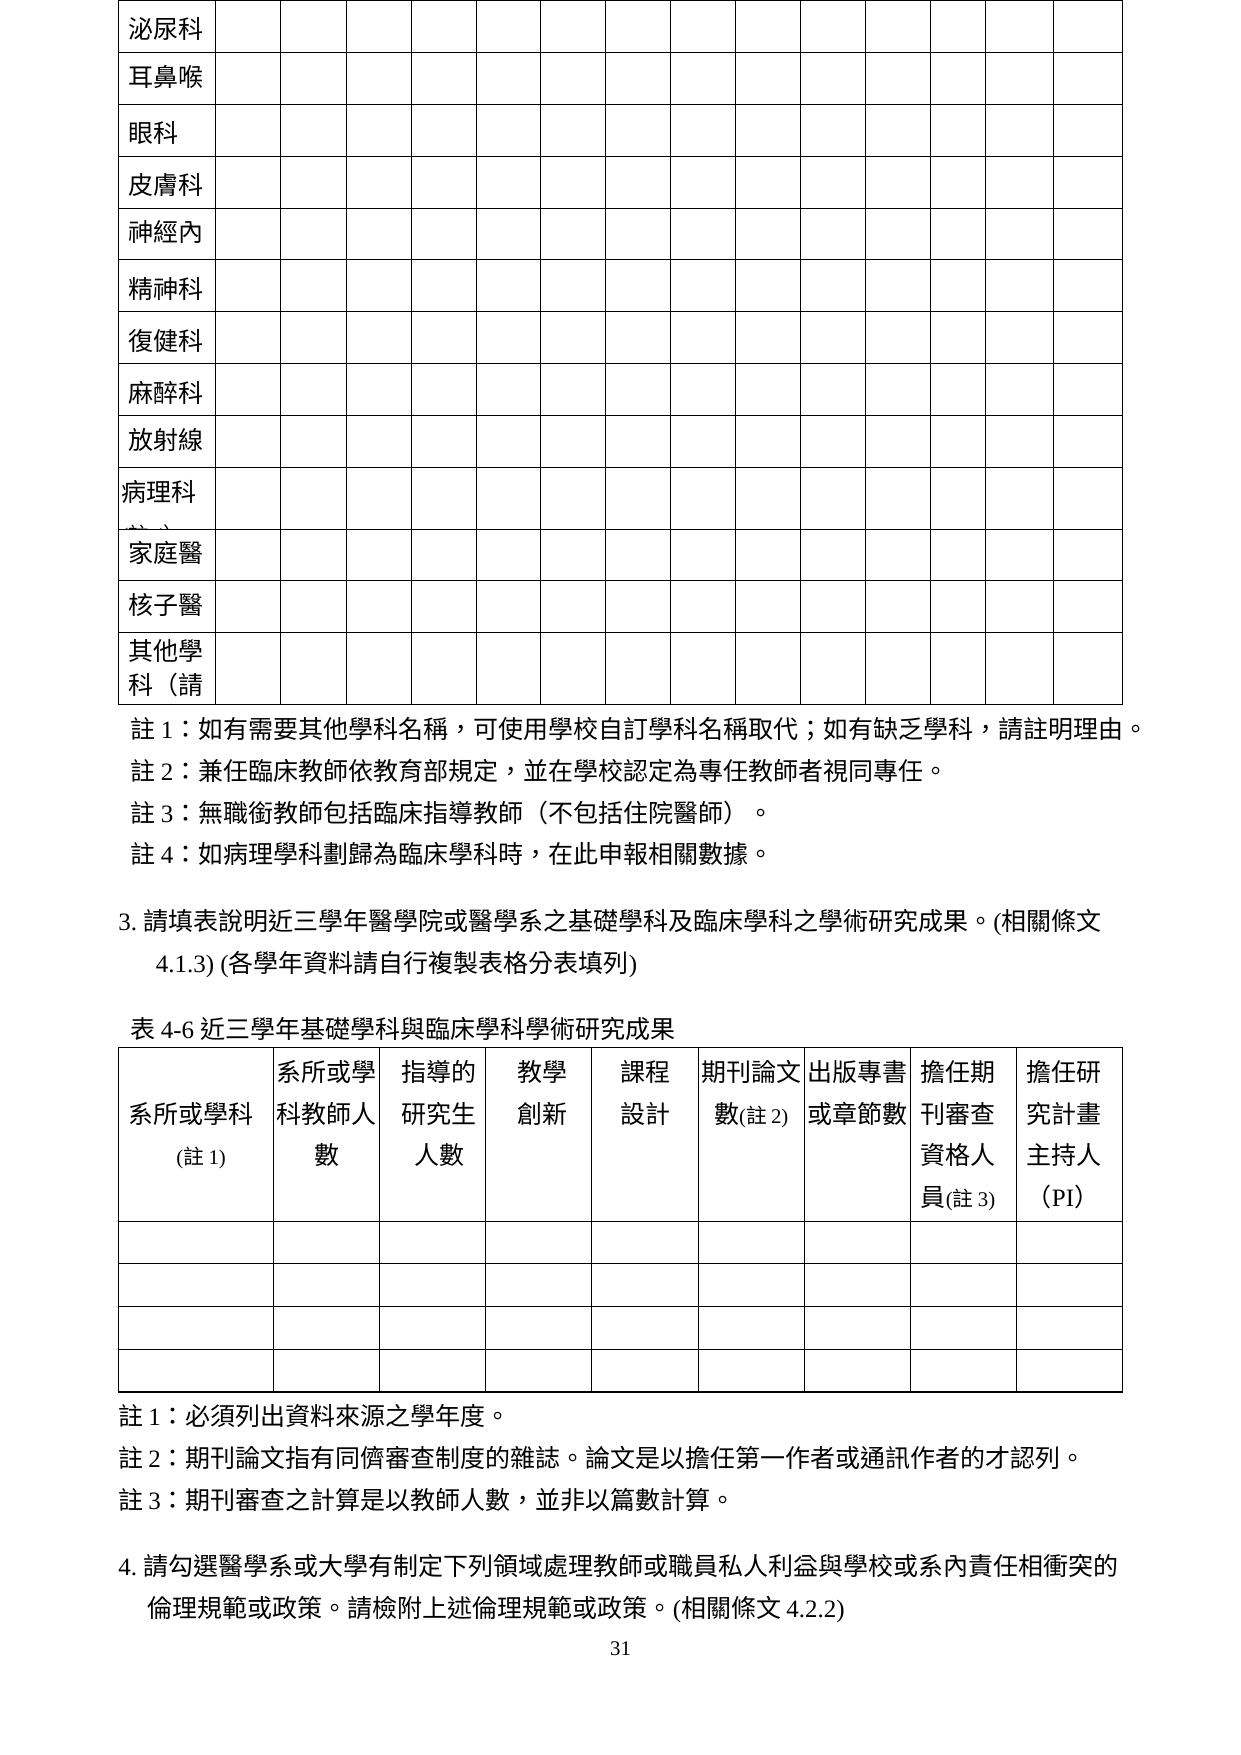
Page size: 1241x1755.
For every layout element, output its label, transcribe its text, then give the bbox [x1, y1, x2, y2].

table_cell [216, 364, 280, 415]
table_cell [986, 416, 1053, 467]
table_cell [736, 468, 800, 528]
table_cell [736, 53, 800, 104]
table_cell [347, 260, 411, 311]
table_cell [866, 312, 930, 363]
table_cell [477, 530, 540, 580]
table_cell 神經內科 [119, 209, 215, 259]
table_cell [412, 53, 476, 104]
table_cell 眼科 [119, 105, 215, 156]
table_cell [671, 53, 735, 104]
table_cell [281, 633, 346, 704]
table_cell [380, 1350, 485, 1391]
table_cell [866, 633, 930, 704]
table_cell [281, 260, 346, 311]
table_cell [380, 1307, 485, 1349]
table_cell [801, 581, 865, 632]
table_cell [671, 1, 735, 52]
table_cell [486, 1307, 591, 1349]
table_cell [866, 105, 930, 156]
table_cell [931, 312, 985, 363]
table_cell [541, 209, 605, 259]
table_cell [606, 53, 670, 104]
table_cell [866, 1, 930, 52]
table_cell [281, 53, 346, 104]
table_cell [281, 416, 346, 467]
table_cell [281, 157, 346, 207]
table_cell [866, 530, 930, 580]
table_cell [805, 1307, 910, 1349]
table_cell [1017, 1222, 1122, 1263]
table_cell [216, 530, 280, 580]
table_cell [801, 312, 865, 363]
table_cell [1017, 1264, 1122, 1306]
table_header 出版專書或章節數 [805, 1048, 910, 1221]
table_cell [1054, 416, 1122, 467]
table_cell [805, 1222, 910, 1263]
table_cell [671, 416, 735, 467]
table_cell [347, 633, 411, 704]
text 4. 請勾選醫學系或大學有制定下列領域處理教師或職員私人利益與學校或系內責任相衝突的倫理規範或政策。請檢附上述倫理規範或政策。(相關條文4.2.2) [118, 1542, 1122, 1626]
table_cell [736, 530, 800, 580]
table_cell [347, 312, 411, 363]
table_cell [216, 209, 280, 259]
table_cell [736, 260, 800, 311]
table_cell [274, 1307, 379, 1349]
table_cell [412, 157, 476, 207]
table_cell [274, 1350, 379, 1391]
table_cell [1054, 581, 1122, 632]
table_cell [1054, 468, 1122, 528]
table_cell [477, 105, 540, 156]
table_cell [671, 105, 735, 156]
table_cell [412, 105, 476, 156]
table_cell [216, 260, 280, 311]
table_cell [541, 312, 605, 363]
table_cell [477, 581, 540, 632]
table_cell [931, 633, 985, 704]
table_cell [671, 468, 735, 528]
table_cell [216, 105, 280, 156]
table_cell [736, 1, 800, 52]
table_cell [606, 260, 670, 311]
table_cell [216, 416, 280, 467]
table_cell [412, 1, 476, 52]
table_cell [1054, 1, 1122, 52]
table_cell [412, 260, 476, 311]
list 請填表說明近三學年醫學院或醫學系之基礎學科及臨床學科之學術研究成果。(相關條文4.1.3) (各學年資料請自行複製表格分表填列) [118, 897, 1122, 980]
table_cell [347, 157, 411, 207]
table_cell [477, 53, 540, 104]
table_cell [801, 364, 865, 415]
table_cell [911, 1222, 1016, 1263]
table_cell [866, 468, 930, 528]
table_cell [216, 1, 280, 52]
table_cell [281, 530, 346, 580]
table_header 指導的研究生 人數 [380, 1048, 485, 1221]
table_cell [931, 53, 985, 104]
table_cell [736, 157, 800, 207]
table_cell [412, 312, 476, 363]
table_cell [592, 1350, 698, 1391]
table_cell [216, 53, 280, 104]
table_cell [801, 157, 865, 207]
table_cell [281, 581, 346, 632]
table_cell [911, 1264, 1016, 1306]
table_cell [736, 581, 800, 632]
table_cell [931, 260, 985, 311]
table_cell [541, 105, 605, 156]
text 註3：無職銜教師包括臨床指導教師（不包括住院醫師）。 [131, 789, 1122, 830]
table_cell [274, 1222, 379, 1263]
table_cell [1054, 157, 1122, 207]
table_cell 復健科 [119, 312, 215, 363]
table_cell 皮膚科 [119, 157, 215, 207]
table_cell [347, 1, 411, 52]
table_cell [931, 157, 985, 207]
table_cell 家庭醫學科 [119, 530, 215, 580]
table_header 擔任研究計畫主持人 （PI） [1017, 1048, 1122, 1221]
table_cell [671, 581, 735, 632]
table_cell [736, 364, 800, 415]
table_cell [1054, 633, 1122, 704]
table_cell [541, 53, 605, 104]
table_cell [911, 1307, 1016, 1349]
table_cell [606, 530, 670, 580]
table_cell [347, 209, 411, 259]
table_cell 精神科 [119, 260, 215, 311]
table_cell [736, 633, 800, 704]
table_cell 其他學科（請註明） [119, 633, 215, 704]
table_cell [986, 312, 1053, 363]
table_cell [216, 468, 280, 528]
table_cell [866, 209, 930, 259]
table_cell [736, 416, 800, 467]
table_cell [412, 209, 476, 259]
table_cell [805, 1264, 910, 1306]
table_cell [911, 1350, 1016, 1391]
table_cell [541, 1, 605, 52]
table_cell [477, 416, 540, 467]
table_cell [347, 530, 411, 580]
table_header 系所或學科教師人數 [274, 1048, 379, 1221]
table_cell [866, 416, 930, 467]
table_cell [606, 312, 670, 363]
table_cell [699, 1350, 804, 1391]
table_cell [477, 633, 540, 704]
table_cell [412, 633, 476, 704]
table_cell [347, 364, 411, 415]
table_cell [541, 364, 605, 415]
table_cell [736, 312, 800, 363]
table_cell 麻醉科 [119, 364, 215, 415]
table_cell [281, 209, 346, 259]
table_cell [671, 312, 735, 363]
table_cell [671, 633, 735, 704]
table_cell [606, 581, 670, 632]
table_cell [866, 260, 930, 311]
table_header 教學 創新 [486, 1048, 591, 1221]
table_cell [986, 209, 1053, 259]
table_cell [606, 209, 670, 259]
table_cell [541, 581, 605, 632]
table_cell [986, 105, 1053, 156]
table_cell [1054, 209, 1122, 259]
table_cell [931, 1, 985, 52]
table_cell [486, 1222, 591, 1263]
table_cell [216, 157, 280, 207]
table_cell [931, 364, 985, 415]
table_cell [380, 1222, 485, 1263]
table_cell [931, 209, 985, 259]
table_cell [347, 581, 411, 632]
table_cell [931, 468, 985, 528]
table_cell [477, 312, 540, 363]
table_cell [671, 364, 735, 415]
table_cell [606, 105, 670, 156]
table_cell [606, 416, 670, 467]
table_cell [281, 364, 346, 415]
table_cell [931, 530, 985, 580]
table_cell [412, 581, 476, 632]
table_cell 核子醫學科 [119, 581, 215, 632]
table_cell [801, 468, 865, 528]
text 註4：如病理學科劃歸為臨床學科時，在此申報相關數據。 [131, 830, 1122, 872]
table_cell [119, 1350, 273, 1391]
table_cell [1017, 1307, 1122, 1349]
table_cell [866, 53, 930, 104]
table_cell [671, 157, 735, 207]
text 註1：必須列出資料來源之學年度。 [118, 1393, 1122, 1434]
text 表4-6 近三學年基礎學科與臨床學科學術研究成果 [118, 1005, 1122, 1047]
table_cell [866, 581, 930, 632]
table_cell [699, 1222, 804, 1263]
table_cell [699, 1307, 804, 1349]
table_cell [931, 105, 985, 156]
table_cell [541, 157, 605, 207]
table_cell [274, 1264, 379, 1306]
table_cell [592, 1222, 698, 1263]
table_cell [216, 581, 280, 632]
table_cell [931, 416, 985, 467]
table_cell [736, 105, 800, 156]
table_cell [477, 209, 540, 259]
table_cell [986, 633, 1053, 704]
table_cell [541, 530, 605, 580]
table_cell [541, 260, 605, 311]
table_cell [1017, 1350, 1122, 1391]
table_cell 耳鼻喉科 [119, 53, 215, 104]
table_cell [347, 468, 411, 528]
table_cell [477, 364, 540, 415]
table_cell [592, 1264, 698, 1306]
table_cell [801, 105, 865, 156]
text 註3：期刊審查之計算是以教師人數，並非以篇數計算。 [118, 1476, 1122, 1517]
table_cell [477, 468, 540, 528]
table_header 期刊論文數(註2) [699, 1048, 804, 1221]
table_cell [281, 1, 346, 52]
table_cell [541, 468, 605, 528]
table_cell 放射線科 [119, 416, 215, 467]
table_cell [216, 633, 280, 704]
table_cell [801, 53, 865, 104]
table_cell [1054, 105, 1122, 156]
table_cell [347, 105, 411, 156]
table_cell [801, 530, 865, 580]
table_cell [1054, 53, 1122, 104]
table_cell [986, 530, 1053, 580]
table_cell [801, 260, 865, 311]
table_cell [119, 1222, 273, 1263]
table_cell [606, 157, 670, 207]
table_cell [671, 209, 735, 259]
table_cell [281, 105, 346, 156]
table_header 系所或學科 (註1) [119, 1048, 273, 1221]
table_cell [347, 53, 411, 104]
table_cell [866, 364, 930, 415]
table_cell 病理科(註4） [119, 468, 215, 528]
table_cell [281, 312, 346, 363]
table_cell [986, 364, 1053, 415]
table_cell [347, 416, 411, 467]
table_cell [412, 364, 476, 415]
table_cell [801, 416, 865, 467]
table_cell [486, 1350, 591, 1391]
table_cell [477, 260, 540, 311]
table_cell [380, 1264, 485, 1306]
table_cell [606, 468, 670, 528]
text 註1：如有需要其他學科名稱，可使用學校自訂學科名稱取代；如有缺乏學科，請註明理由。 [131, 705, 1152, 747]
table_cell [412, 416, 476, 467]
table_cell [1054, 530, 1122, 580]
table_cell [606, 633, 670, 704]
table_cell [866, 157, 930, 207]
table_cell [801, 209, 865, 259]
table_cell [986, 53, 1053, 104]
text 註2：期刊論文指有同儕審查制度的雜誌。論文是以擔任第一作者或通訊作者的才認列。 [118, 1434, 1122, 1476]
table_cell [671, 260, 735, 311]
table_cell [281, 468, 346, 528]
table_cell [986, 1, 1053, 52]
table_cell [1054, 364, 1122, 415]
table_cell [119, 1307, 273, 1349]
table_header 擔任期刊審查資格人員(註3) [911, 1048, 1016, 1221]
table_cell [477, 157, 540, 207]
table_cell [1054, 312, 1122, 363]
table_cell [801, 633, 865, 704]
table_cell [216, 312, 280, 363]
table_cell [986, 157, 1053, 207]
table_cell [699, 1264, 804, 1306]
table_cell [541, 416, 605, 467]
table_cell [986, 260, 1053, 311]
text 註2：兼任臨床教師依教育部規定，並在學校認定為專任教師者視同專任。 [131, 747, 1122, 789]
table_cell [541, 633, 605, 704]
table_cell [986, 468, 1053, 528]
table_cell [477, 1, 540, 52]
table_cell [986, 581, 1053, 632]
table_cell [671, 530, 735, 580]
table_cell [931, 581, 985, 632]
table_cell [805, 1350, 910, 1391]
table_cell [592, 1307, 698, 1349]
table_cell [412, 530, 476, 580]
table_cell [119, 1264, 273, 1306]
table_cell [606, 364, 670, 415]
table_header 課程 設計 [592, 1048, 698, 1221]
table_cell [1054, 260, 1122, 311]
table_cell [606, 1, 670, 52]
table_cell 泌尿科 [119, 1, 215, 52]
table_cell [412, 468, 476, 528]
table_cell [736, 209, 800, 259]
table_cell [486, 1264, 591, 1306]
table_cell [801, 1, 865, 52]
